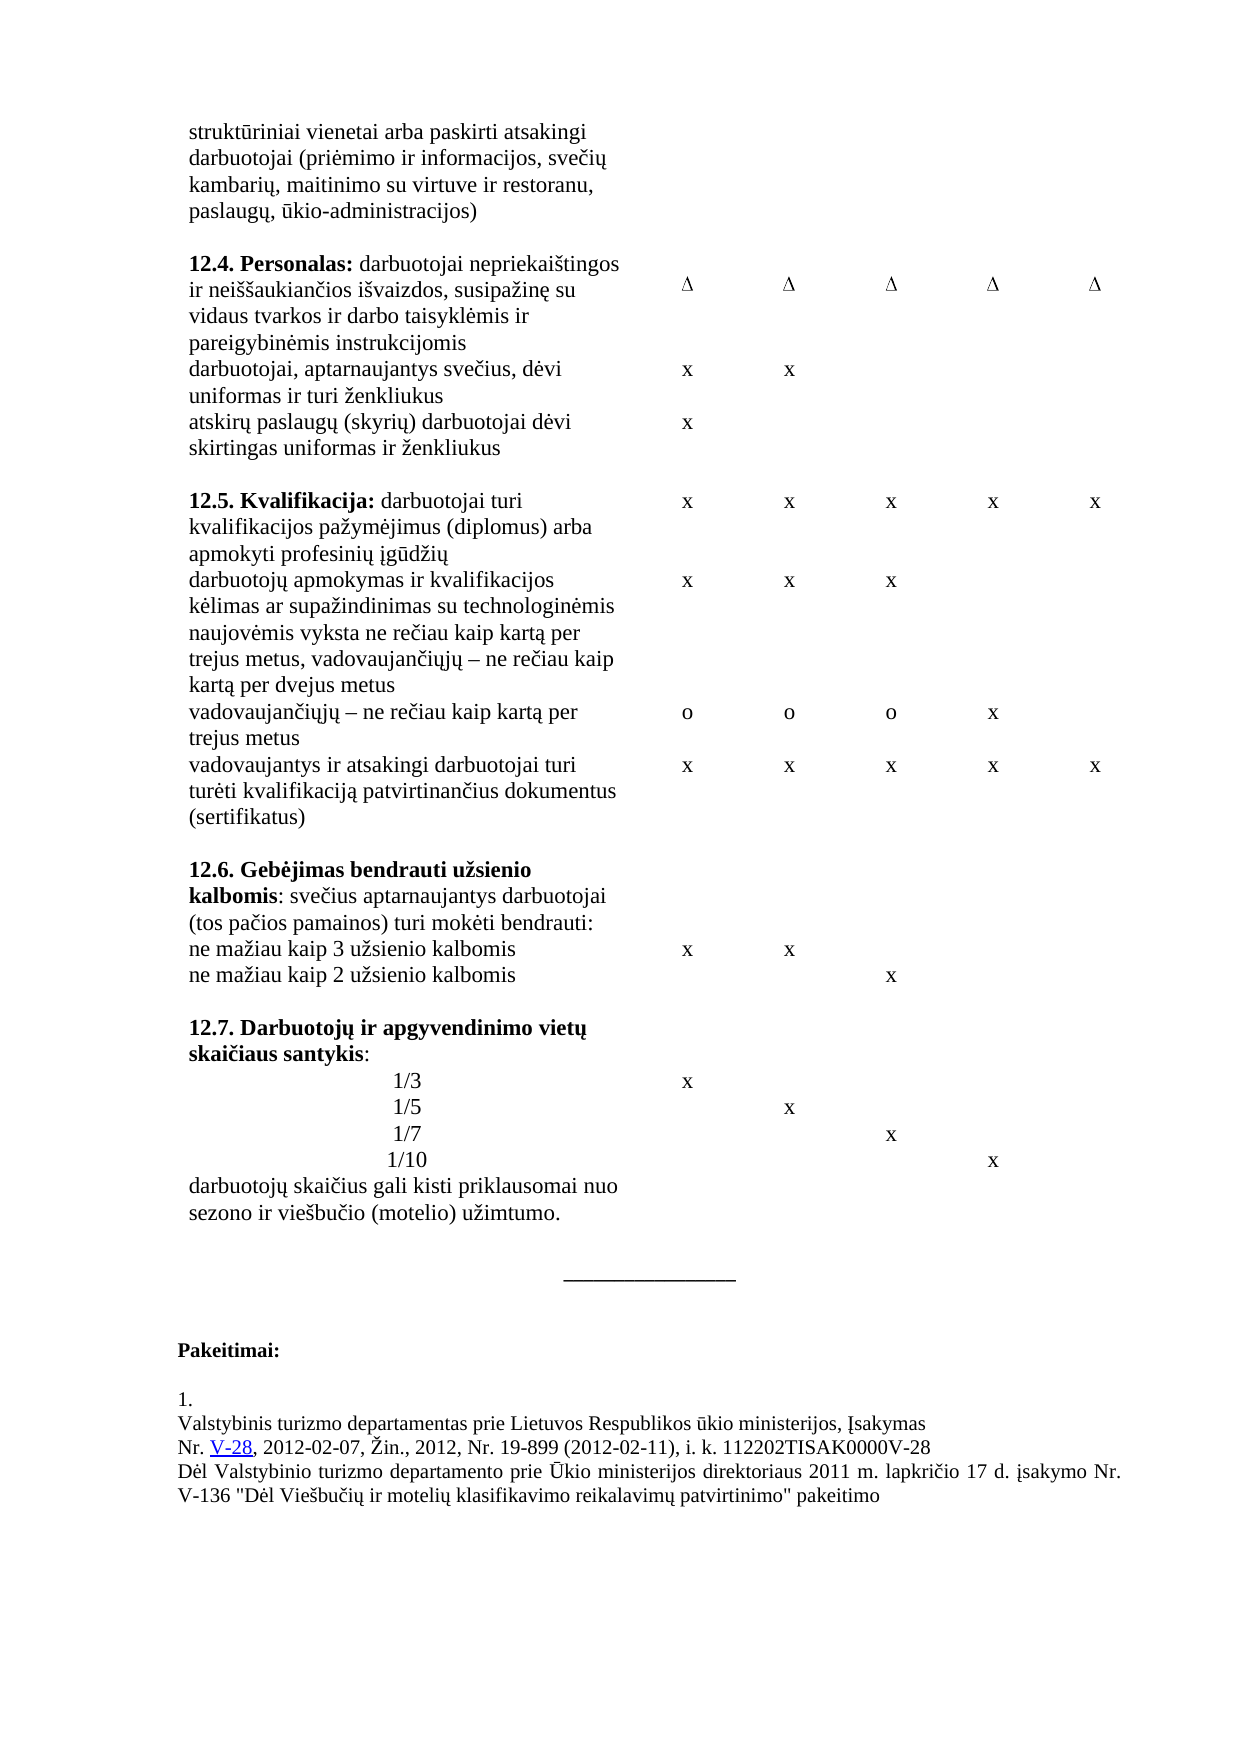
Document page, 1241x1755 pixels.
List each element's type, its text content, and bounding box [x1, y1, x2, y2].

table_cell 1/3 [177, 1067, 636, 1093]
table_cell [636, 1172, 738, 1225]
table_cell [177, 988, 636, 1014]
table_cell x [636, 935, 738, 961]
table_cell [942, 961, 1044, 988]
table_cell 1/5 [177, 1093, 636, 1119]
text Nr. V-28, 2012-02-07, Žin., 2012, Nr. 19-899 (2012-02-11), i. k. 112202TISAK0000V-28 [177, 1435, 1122, 1459]
table_cell [840, 118, 942, 223]
table_cell x [1044, 751, 1146, 830]
table_cell /\ [636, 250, 738, 355]
table_cell 12.4. Personalas: darbuotojai nepriekaištingos ir neiššaukiančios išvaizdos, susipažinę su vidaus tvarkos ir darbo taisyklėmis ir pareigybinėmis instrukcijomis [177, 250, 636, 355]
table_cell [1044, 1120, 1146, 1146]
table_cell [636, 461, 738, 487]
table_cell [942, 935, 1044, 961]
table_cell vadovaujančiųjų – ne rečiau kaip kartą per trejus metus [177, 698, 636, 751]
table_cell [636, 1093, 738, 1119]
table_cell x [738, 751, 840, 830]
table_cell [840, 355, 942, 408]
table_cell [1044, 988, 1146, 1014]
table_cell /\ [738, 250, 840, 355]
table_cell [840, 224, 942, 250]
table_cell [738, 1172, 840, 1225]
table_cell [636, 1014, 738, 1067]
table_cell [1044, 118, 1146, 223]
table_cell [840, 1067, 942, 1093]
table_cell [1044, 698, 1146, 751]
table_cell [1044, 355, 1146, 408]
table_cell [942, 1067, 1044, 1093]
table_cell [942, 1172, 1044, 1225]
table_cell x [636, 1067, 738, 1093]
table_cell [738, 988, 840, 1014]
table_cell [738, 224, 840, 250]
table_cell [942, 224, 1044, 250]
table_cell [942, 566, 1044, 698]
table_cell [942, 461, 1044, 487]
table_cell [840, 408, 942, 461]
table_cell [636, 1120, 738, 1146]
table_cell vadovaujantys ir atsakingi darbuotojai turi turėti kvalifikaciją patvirtinančius dokumentus (sertifikatus) [177, 751, 636, 830]
table_cell x [840, 566, 942, 698]
table_cell x [840, 1120, 942, 1146]
table_cell x [942, 1146, 1044, 1172]
table_cell x [636, 566, 738, 698]
table_cell x [636, 751, 738, 830]
text Dėl Valstybinio turizmo departamento prie Ūkio ministerijos direktoriaus 2011 m. lapkričio 17 d. įsakymo Nr. V-136 "Dėl Viešbučių ir motelių klasifikavimo reikalavimų patvirtinimo" pakeitimo [177, 1459, 1122, 1507]
table_cell x [636, 355, 738, 408]
table_cell [1044, 1067, 1146, 1093]
table_cell [636, 118, 738, 223]
table_cell x [738, 566, 840, 698]
table_cell [738, 1067, 840, 1093]
table_cell [177, 830, 636, 856]
table_cell o [636, 698, 738, 751]
table_cell [840, 988, 942, 1014]
table_cell x [1044, 487, 1146, 566]
table_cell darbuotojų apmokymas ir kvalifikacijos kėlimas ar supažindinimas su technologinėmis naujovėmis vyksta ne rečiau kaip kartą per trejus metus, vadovaujančiųjų – ne rečiau kaip kartą per dvejus metus [177, 566, 636, 698]
table_cell ne mažiau kaip 2 užsienio kalbomis [177, 961, 636, 988]
table_cell darbuotojų skaičius gali kisti priklausomai nuo sezono ir viešbučio (motelio) užimtumo. [177, 1172, 636, 1225]
table_cell [840, 856, 942, 935]
table_cell [1044, 1014, 1146, 1067]
table_cell [738, 1014, 840, 1067]
table_cell x [738, 355, 840, 408]
table_cell 1/10 [177, 1146, 636, 1172]
table_cell [636, 961, 738, 988]
table_cell [942, 856, 1044, 935]
table_cell [738, 1120, 840, 1146]
table_cell /\ [840, 250, 942, 355]
table_cell [1044, 830, 1146, 856]
table_cell [942, 830, 1044, 856]
table_cell [738, 961, 840, 988]
table_cell [942, 118, 1044, 223]
table_cell [840, 1093, 942, 1119]
table_cell [1044, 856, 1146, 935]
table_cell [840, 935, 942, 961]
table_cell struktūriniai vienetai arba paskirti atsakingi darbuotojai (priėmimo ir informacijos, svečių kambarių, maitinimo su virtuve ir restoranu, paslaugų, ūkio-administracijos) [177, 118, 636, 223]
table_cell x [942, 487, 1044, 566]
table_cell [738, 856, 840, 935]
table_cell x [636, 487, 738, 566]
text Pakeitimai: [177, 1338, 1122, 1362]
table_cell [738, 408, 840, 461]
table_cell [636, 224, 738, 250]
table_cell [738, 118, 840, 223]
table_cell [1044, 961, 1146, 988]
text Valstybinis turizmo departamentas prie Lietuvos Respublikos ūkio ministerijos, Įsakymas [177, 1411, 1122, 1435]
table_cell o [738, 698, 840, 751]
table_cell [738, 1146, 840, 1172]
table_cell /\ [942, 250, 1044, 355]
table_cell [840, 1172, 942, 1225]
table_cell [177, 224, 636, 250]
table_cell x [636, 408, 738, 461]
table_cell [1044, 566, 1146, 698]
table_cell x [738, 1093, 840, 1119]
table_cell [636, 830, 738, 856]
table_cell [942, 408, 1044, 461]
table_cell [840, 1146, 942, 1172]
table_cell x [738, 487, 840, 566]
table_cell [942, 988, 1044, 1014]
text _________________ [177, 1254, 1122, 1285]
table_cell [942, 1093, 1044, 1119]
table_cell [1044, 935, 1146, 961]
table_cell /\ [1044, 250, 1146, 355]
table_cell atskirų paslaugų (skyrių) darbuotojai dėvi skirtingas uniformas ir ženkliukus [177, 408, 636, 461]
table_cell x [840, 751, 942, 830]
table_cell [738, 461, 840, 487]
table_cell darbuotojai, aptarnaujantys svečius, dėvi uniformas ir turi ženkliukus [177, 355, 636, 408]
table_cell [636, 856, 738, 935]
table_cell 12.5. Kvalifikacija: darbuotojai turi kvalifikacijos pažymėjimus (diplomus) arba apmokyti profesinių įgūdžių [177, 487, 636, 566]
table_cell x [738, 935, 840, 961]
table_cell [840, 461, 942, 487]
table_cell [1044, 1093, 1146, 1119]
table_cell 1/7 [177, 1120, 636, 1146]
table_cell x [840, 961, 942, 988]
table_cell [738, 830, 840, 856]
table_cell ne mažiau kaip 3 užsienio kalbomis [177, 935, 636, 961]
table_cell 12.6. Gebėjimas bendrauti užsienio kalbomis: svečius aptarnaujantys darbuotojai (tos pačios pamainos) turi mokėti bendrauti: [177, 856, 636, 935]
table_cell [636, 988, 738, 1014]
table_cell [1044, 1146, 1146, 1172]
table_cell o [840, 698, 942, 751]
table_cell x [942, 751, 1044, 830]
table_cell [942, 1014, 1044, 1067]
table_cell [1044, 461, 1146, 487]
table_cell x [840, 487, 942, 566]
text 1. [177, 1387, 1122, 1411]
table_cell [1044, 408, 1146, 461]
table_cell [840, 830, 942, 856]
table_cell [177, 461, 636, 487]
table_cell 12.7. Darbuotojų ir apgyvendinimo vietų skaičiaus santykis: [177, 1014, 636, 1067]
table_cell [840, 1014, 942, 1067]
table_cell [1044, 1172, 1146, 1225]
table_cell [942, 355, 1044, 408]
table_cell [636, 1146, 738, 1172]
table_cell x [942, 698, 1044, 751]
table_cell [1044, 224, 1146, 250]
table_cell [942, 1120, 1044, 1146]
